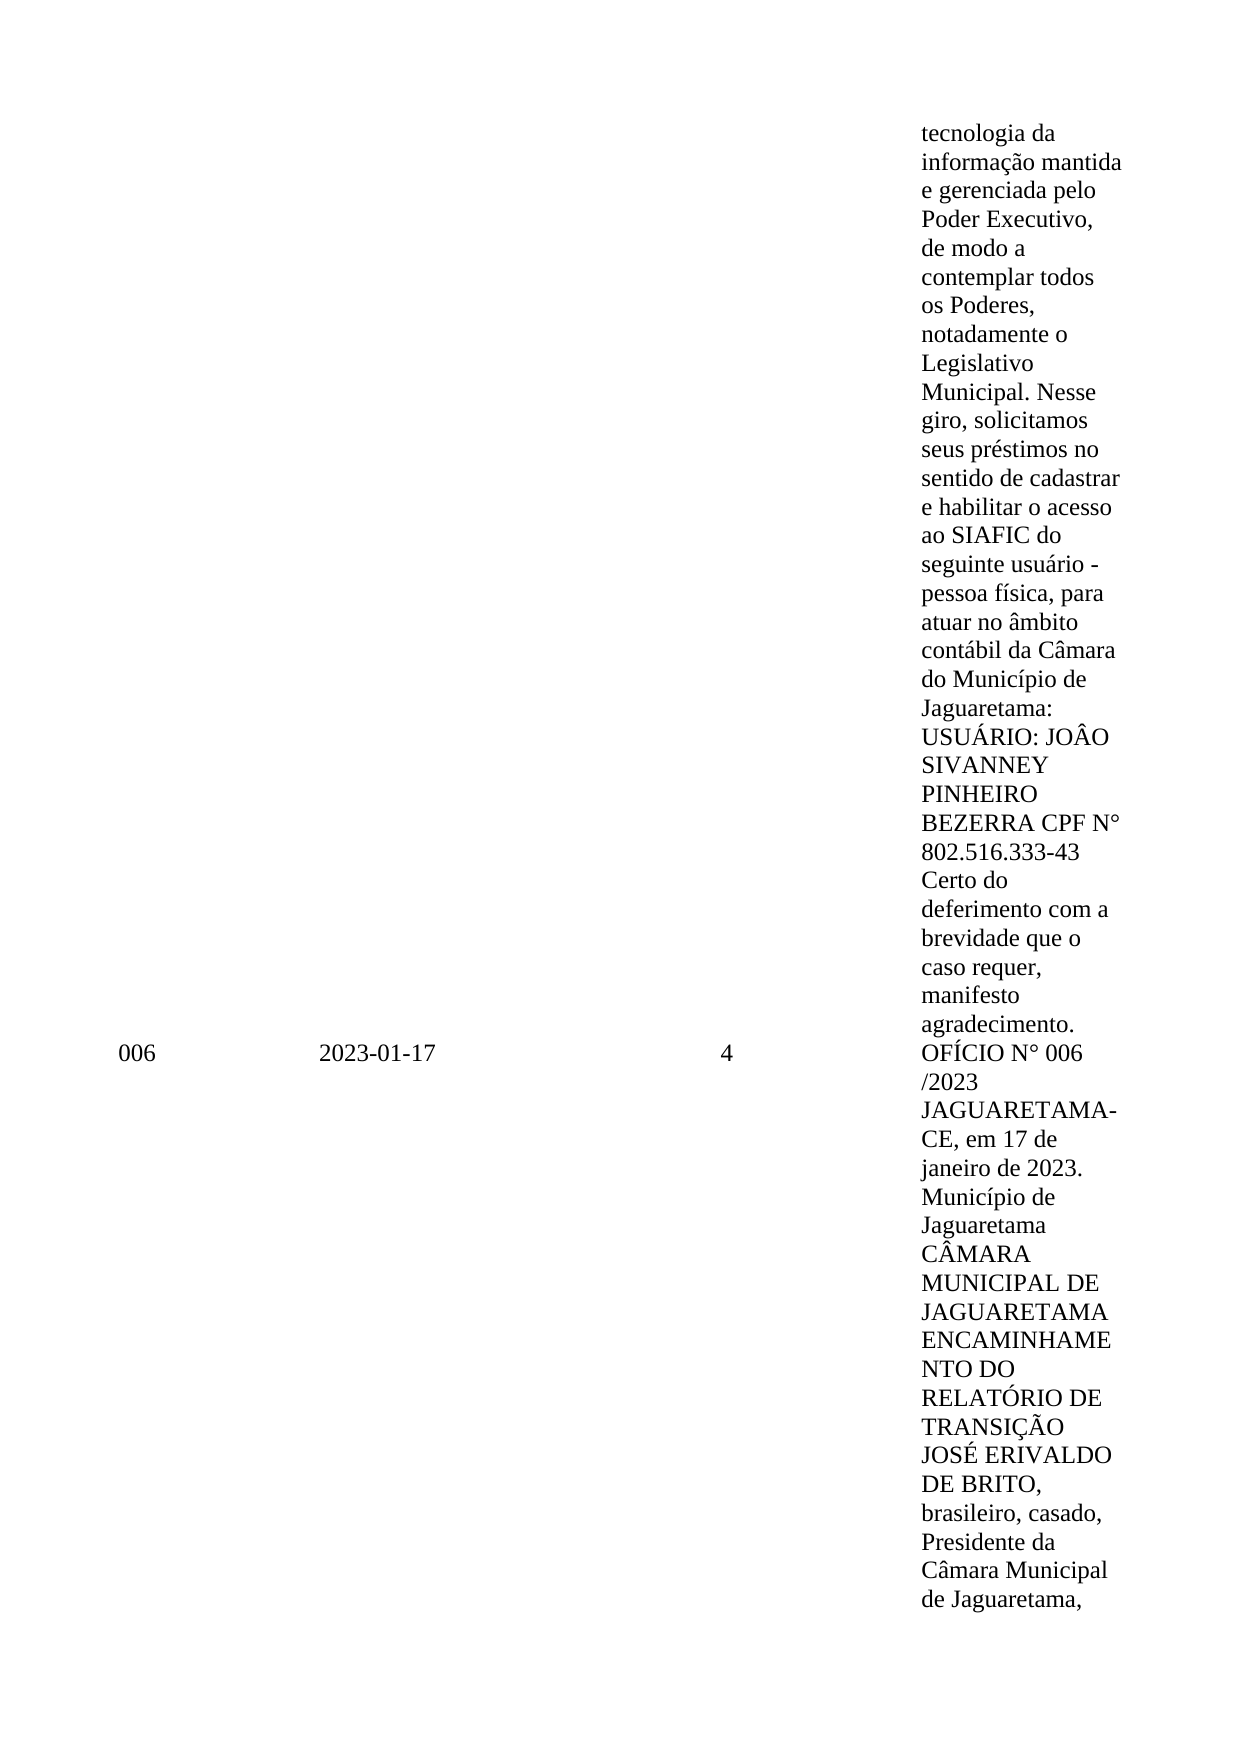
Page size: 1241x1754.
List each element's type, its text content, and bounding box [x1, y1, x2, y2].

table_cell [118, 118, 319, 1038]
table_cell OFÍCIO N° 006 /2023 JAGUARETAMA-CE, em 17 de janeiro de 2023. Município de Jaguaretama CÂMARA MUNICIPAL DE JAGUARETAMA ENCAMINHAMENTO DO RELATÓRIO DE TRANSIÇÃO JOSÉ ERIVALDO DE BRITO, brasileiro, casado, Presidente da Câmara Municipal de Jaguaretama, [921, 1038, 1122, 1613]
table_cell [720, 118, 921, 1038]
table_cell 006 [118, 1038, 319, 1613]
table_cell tecnologia da informação mantida e gerenciada pelo Poder Executivo, de modo a contemplar todos os Poderes, notadamente o Legislativo Municipal. Nesse giro, solicitamos seus préstimos no sentido de cadastrar e habilitar o acesso ao SIAFIC do seguinte usuário - pessoa física, para atuar no âmbito contábil da Câmara do Município de Jaguaretama: USUÁRIO: JOÂO SIVANNEY PINHEIRO BEZERRA CPF N° 802.516.333-43 Certo do deferimento com a brevidade que o caso requer, manifesto agradecimento. [921, 118, 1122, 1038]
table_cell [319, 118, 519, 1038]
table_cell [520, 1038, 720, 1613]
table_cell [520, 118, 720, 1038]
table_cell 4 [720, 1038, 921, 1613]
table_cell 2023-01-17 [319, 1038, 519, 1613]
